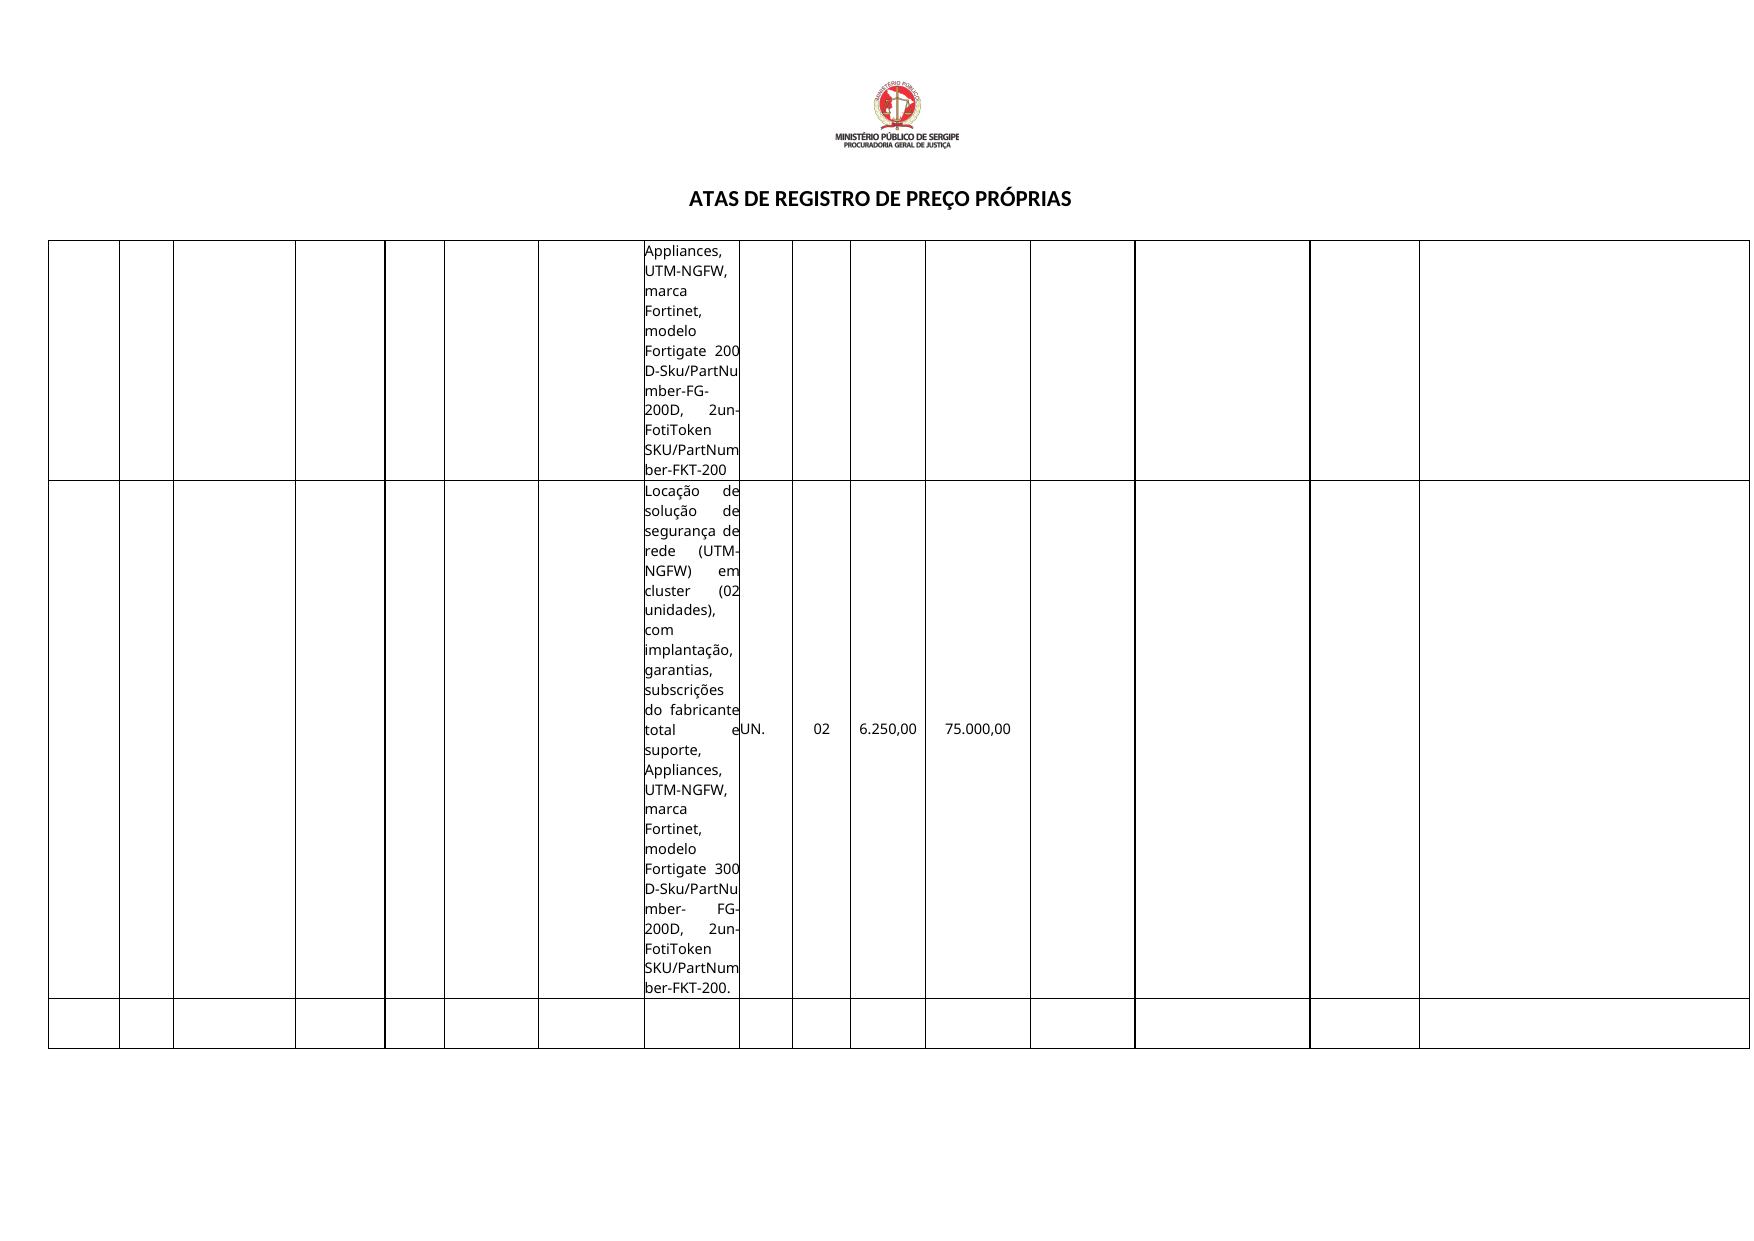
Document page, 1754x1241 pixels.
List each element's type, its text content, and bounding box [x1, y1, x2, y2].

table_cell [926, 241, 1030, 480]
table_cell [645, 999, 739, 1048]
table_cell [793, 999, 850, 1048]
table_cell [539, 241, 644, 480]
table_cell [1031, 999, 1134, 1048]
table_cell [174, 999, 295, 1048]
table_cell [445, 241, 538, 480]
picture [835, 81, 959, 149]
table_cell [1136, 241, 1309, 480]
table_cell [1311, 999, 1419, 1048]
table_cell [1311, 481, 1419, 998]
table_cell [174, 481, 295, 998]
table_cell [386, 241, 444, 480]
table_cell [445, 481, 538, 998]
table_cell [296, 481, 384, 998]
table_cell [445, 999, 538, 1048]
table_cell [1031, 481, 1134, 998]
table_cell [1031, 241, 1134, 480]
table_cell [120, 241, 173, 480]
table_cell Appliances, UTM-NGFW, marca Fortinet, modelo Fortigate 200 D-Sku/PartNumber-FG-200D, 2un-FotiToken SKU/PartNumber-FKT-200 [645, 241, 739, 480]
table_cell [120, 999, 173, 1048]
table_cell Locação de solução de segurança de rede (UTM-NGFW) em cluster (02 unidades), com implantação, garantias, subscrições do fabricante total e suporte, Appliances, UTM-NGFW, marca Fortinet, modelo Fortigate 300 D-Sku/PartNumber- FG-200D, 2un-FotiToken SKU/PartNumber-FKT-200. [645, 481, 739, 998]
table_cell [740, 241, 792, 480]
table_cell [851, 241, 925, 480]
table_cell [539, 481, 644, 998]
table_cell [386, 999, 444, 1048]
table_cell [1420, 999, 1749, 1048]
table_cell [296, 999, 384, 1048]
table_cell 02 [793, 481, 850, 998]
table_cell [49, 481, 119, 998]
table_cell [1136, 999, 1309, 1048]
table_cell 75.000,00 [926, 481, 1030, 998]
table_cell [793, 241, 850, 480]
table_cell [926, 999, 1030, 1048]
table_cell 6.250,00 [851, 481, 925, 998]
table_cell [386, 481, 444, 998]
table_cell UN. [740, 481, 792, 998]
table_cell [1311, 241, 1419, 480]
table_cell [49, 999, 119, 1048]
table_cell [49, 241, 119, 480]
table_cell [1420, 481, 1749, 998]
table_cell [740, 999, 792, 1048]
table_cell [1136, 481, 1309, 998]
table_cell [296, 241, 384, 480]
table_cell [539, 999, 644, 1048]
table_cell [1420, 241, 1749, 480]
table_cell [120, 481, 173, 998]
table_cell [174, 241, 295, 480]
table_cell [851, 999, 925, 1048]
